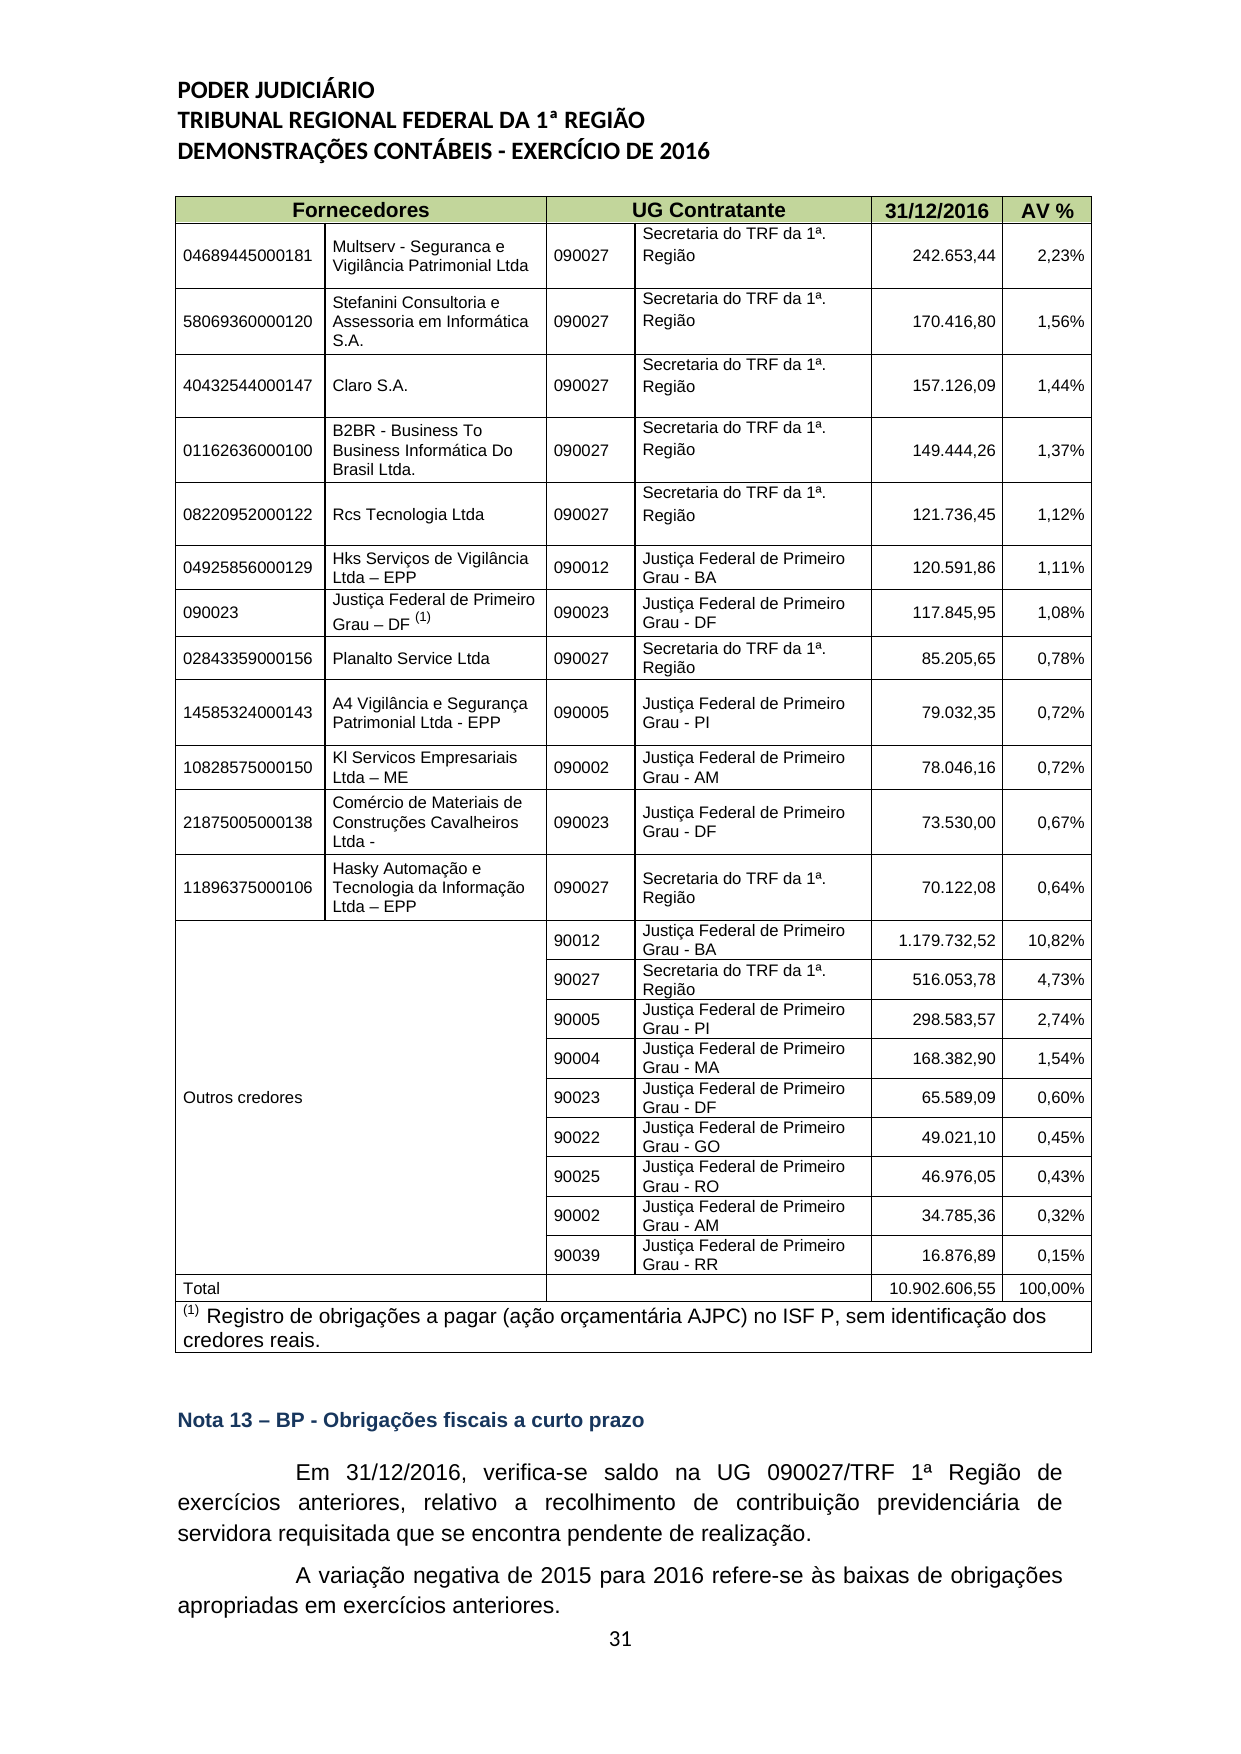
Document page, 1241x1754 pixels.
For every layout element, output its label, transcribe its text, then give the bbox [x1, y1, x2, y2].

table_cell Justiça Federal de Primeiro Grau - BA [636, 921, 871, 959]
table_cell 4,73% [1003, 960, 1091, 999]
table_cell 157.126,09 [872, 355, 1002, 417]
table_cell 49.021,10 [872, 1118, 1002, 1156]
table_cell 78.046,16 [872, 746, 1002, 789]
table_cell 090027 [547, 483, 634, 545]
table_cell 0,67% [1003, 790, 1091, 854]
table_cell 0,15% [1003, 1236, 1091, 1274]
table_cell 0,45% [1003, 1118, 1091, 1156]
table_cell 0,72% [1003, 746, 1091, 789]
table_cell 090027 [547, 855, 634, 920]
table_cell 120.591,86 [872, 546, 1002, 589]
table_header UG Contratante [547, 197, 871, 222]
list A variação negativa de 2015 para 2016 refere-se às baixas de obrigações apropriadas em exercícios anteriores. [177, 1562, 1063, 1619]
table_cell 34.785,36 [872, 1197, 1002, 1235]
table_cell 73.530,00 [872, 790, 1002, 854]
table_cell Hks Serviços de Vigilância Ltda – EPP [326, 546, 546, 589]
table_cell 149.444,26 [872, 418, 1002, 482]
table_cell 1,56% [1003, 289, 1091, 354]
table_cell 1,11% [1003, 546, 1091, 589]
table_cell 090027 [547, 637, 634, 679]
table_cell 0,64% [1003, 855, 1091, 920]
table_cell 0,32% [1003, 1197, 1091, 1235]
table_cell 90004 [547, 1039, 634, 1077]
table_cell Justiça Federal de Primeiro Grau - GO [636, 1118, 871, 1156]
table_cell 10,82% [1003, 921, 1091, 959]
table_cell Rcs Tecnologia Ltda [326, 483, 546, 545]
table_cell Secretaria do TRF da 1ª. Região [636, 960, 871, 999]
table_cell 0,60% [1003, 1079, 1091, 1117]
table_cell 298.583,57 [872, 1000, 1002, 1038]
table_cell 04689445000181 [176, 224, 324, 288]
table_cell 090012 [547, 546, 634, 589]
table_cell 90039 [547, 1236, 634, 1274]
table_cell 1,08% [1003, 590, 1091, 636]
table_cell 85.205,65 [872, 637, 1002, 679]
table_cell 90022 [547, 1118, 634, 1156]
list Em 31/12/2016, verifica-se saldo na UG 090027/TRF 1ª Região de exercícios anteriores, relativo a recolhimento de contribuição previdenciária de servidora requisitada que se encontra pendente de realização. [177, 1459, 1063, 1546]
table_cell 1.179.732,52 [872, 921, 1002, 959]
table_cell Secretaria do TRF da 1ª. Região [636, 637, 871, 679]
table_cell 0,72% [1003, 680, 1091, 745]
table_cell Secretaria do TRF da 1ª. Região [636, 224, 871, 288]
table_cell 65.589,09 [872, 1079, 1002, 1117]
table_cell 100,00% [1003, 1275, 1091, 1301]
table_cell 090023 [547, 590, 634, 636]
table_cell [547, 1275, 871, 1301]
table_cell Justiça Federal de Primeiro Grau - DF [636, 1079, 871, 1117]
table_cell Outros credores [176, 921, 546, 1274]
table_cell Claro S.A. [326, 355, 546, 417]
table_cell 90027 [547, 960, 634, 999]
table_cell Multserv - Seguranca e Vigilância Patrimonial Ltda [326, 224, 546, 288]
table_cell Secretaria do TRF da 1ª. Região [636, 289, 871, 354]
table_cell 090027 [547, 355, 634, 417]
table_cell Justiça Federal de Primeiro Grau - RR [636, 1236, 871, 1274]
table_cell Planalto Service Ltda [326, 637, 546, 679]
table_cell 090023 [547, 790, 634, 854]
table_cell 0,78% [1003, 637, 1091, 679]
table_cell 90023 [547, 1079, 634, 1117]
table_cell 516.053,78 [872, 960, 1002, 999]
table_cell Secretaria do TRF da 1ª. Região [636, 483, 871, 545]
table_cell Justiça Federal de Primeiro Grau - DF [636, 790, 871, 854]
table_cell Kl Servicos Empresariais Ltda – ME [326, 746, 546, 789]
table_cell 2,23% [1003, 224, 1091, 288]
table_cell Secretaria do TRF da 1ª. Região [636, 355, 871, 417]
table_cell 117.845,95 [872, 590, 1002, 636]
table_cell 090023 [176, 590, 324, 636]
table_cell 168.382,90 [872, 1039, 1002, 1077]
table_cell 90005 [547, 1000, 634, 1038]
table_cell Justiça Federal de Primeiro Grau - RO [636, 1157, 871, 1196]
subtitle Nota 13 – BP - Obrigações fiscais a curto prazo [177, 1405, 1071, 1433]
table_cell 10828575000150 [176, 746, 324, 789]
table_cell 70.122,08 [872, 855, 1002, 920]
table_cell 121.736,45 [872, 483, 1002, 545]
table_cell 16.876,89 [872, 1236, 1002, 1274]
table_cell 1,37% [1003, 418, 1091, 482]
table_cell (1) Registro de obrigações a pagar (ação orçamentária AJPC) no ISF P, sem identificação dos credores reais. [176, 1302, 1091, 1352]
table_cell Hasky Automação e Tecnologia da Informação Ltda – EPP [326, 855, 546, 920]
table_cell 090002 [547, 746, 634, 789]
table_cell Stefanini Consultoria e Assessoria em Informática S.A. [326, 289, 546, 354]
table_cell 10.902.606,55 [872, 1275, 1002, 1301]
table_cell 58069360000120 [176, 289, 324, 354]
table_cell 02843359000156 [176, 637, 324, 679]
table_cell Comércio de Materiais de Construções Cavalheiros Ltda - [326, 790, 546, 854]
table_cell 11896375000106 [176, 855, 324, 920]
table_header AV % [1003, 197, 1091, 222]
table_cell Justiça Federal de Primeiro Grau - DF [636, 590, 871, 636]
table_cell 40432544000147 [176, 355, 324, 417]
table_cell Justiça Federal de Primeiro Grau - AM [636, 746, 871, 789]
table_cell 090027 [547, 224, 634, 288]
table_cell 46.976,05 [872, 1157, 1002, 1196]
table_cell Justiça Federal de Primeiro Grau - PI [636, 1000, 871, 1038]
table_cell 1,54% [1003, 1039, 1091, 1077]
table_cell 1,12% [1003, 483, 1091, 545]
table_cell 08220952000122 [176, 483, 324, 545]
table_cell 04925856000129 [176, 546, 324, 589]
table_cell 90002 [547, 1197, 634, 1235]
table_cell 1,44% [1003, 355, 1091, 417]
table_cell Total [176, 1275, 546, 1301]
table_cell 21875005000138 [176, 790, 324, 854]
table_cell Justiça Federal de Primeiro Grau - BA [636, 546, 871, 589]
table_cell Justiça Federal de Primeiro Grau - PI [636, 680, 871, 745]
table_cell 14585324000143 [176, 680, 324, 745]
table_cell 242.653,44 [872, 224, 1002, 288]
table_cell Justiça Federal de Primeiro Grau - AM [636, 1197, 871, 1235]
table_cell A4 Vigilância e Segurança Patrimonial Ltda - EPP [326, 680, 546, 745]
table_cell Justiça Federal de Primeiro Grau – DF (1) [326, 590, 546, 636]
table_cell Secretaria do TRF da 1ª. Região [636, 418, 871, 482]
table_cell 090027 [547, 289, 634, 354]
table_cell 170.416,80 [872, 289, 1002, 354]
table_cell 90025 [547, 1157, 634, 1196]
table_cell 090005 [547, 680, 634, 745]
table_cell 090027 [547, 418, 634, 482]
table_header Fornecedores [176, 197, 546, 222]
table_header 31/12/2016 [872, 197, 1002, 222]
table_cell B2BR - Business To Business Informática Do Brasil Ltda. [326, 418, 546, 482]
table_cell 79.032,35 [872, 680, 1002, 745]
table_cell 0,43% [1003, 1157, 1091, 1196]
table_cell Justiça Federal de Primeiro Grau - MA [636, 1039, 871, 1077]
table_cell 01162636000100 [176, 418, 324, 482]
table_cell 90012 [547, 921, 634, 959]
table_cell 2,74% [1003, 1000, 1091, 1038]
table_cell Secretaria do TRF da 1ª. Região [636, 855, 871, 920]
